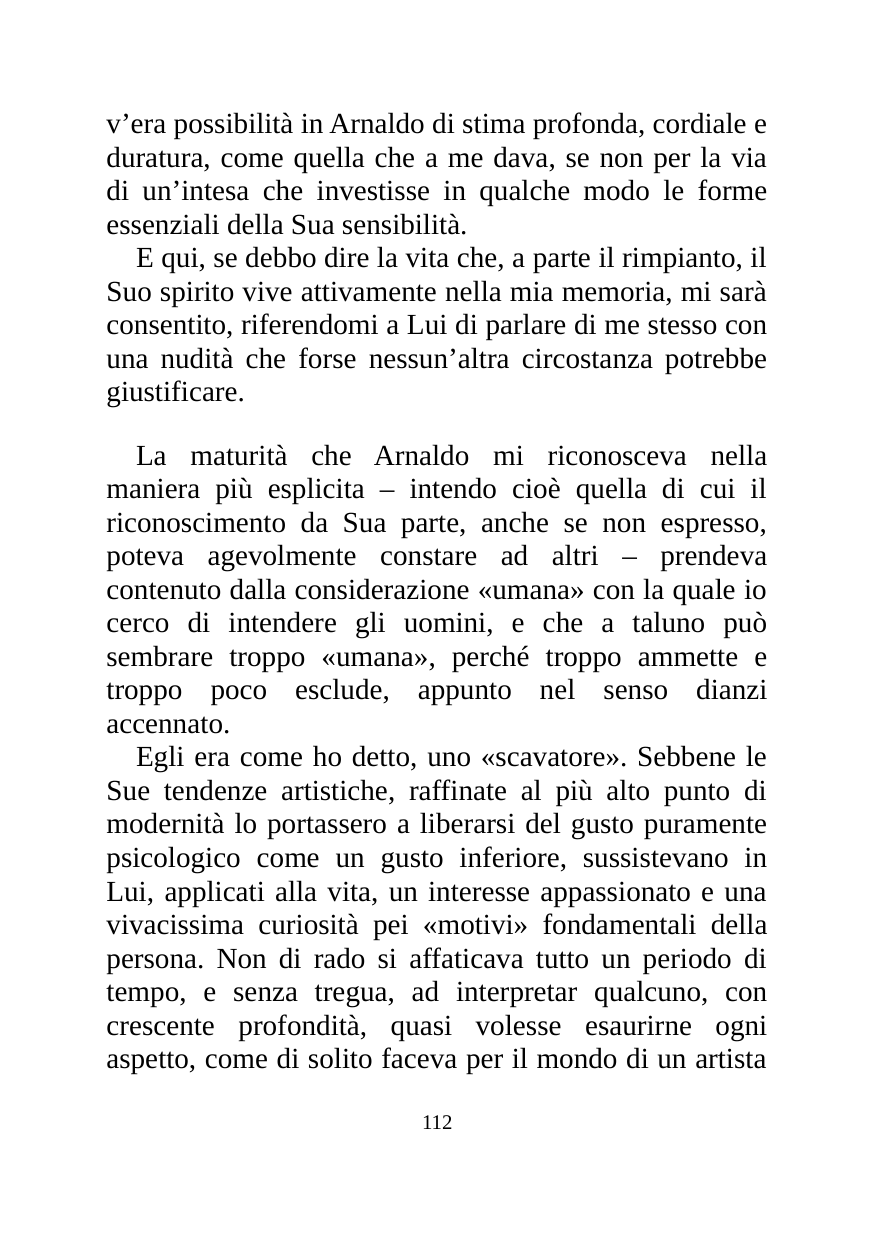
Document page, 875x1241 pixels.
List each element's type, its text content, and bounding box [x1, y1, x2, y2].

text v’era possibilità in Arnaldo di stima profonda, cordiale e duratura, come quella che a me dava, se non per la via di un’intesa che investisse in qualche modo le forme essenziali della Sua sensibilità. [106, 106, 768, 240]
text La maturità che Arnaldo mi riconosceva nella maniera più esplicita – intendo cioè quella di cui il riconoscimento da Sua parte, anche se non espresso, poteva agevolmente constare ad altri – prendeva contenuto dalla considerazione «umana» con la quale io cerco di intendere gli uomini, e che a taluno può sembrare troppo «umana», perché troppo ammette e troppo poco esclude, appunto nel senso dianzi accennato. [106, 438, 768, 739]
text Egli era come ho detto, uno «scavatore». Sebbene le Sue tendenze artistiche, raffinate al più alto punto di modernità lo portassero a liberarsi del gusto puramente psicologico come un gusto inferiore, sussistevano in Lui, applicati alla vita, un interesse appassionato e una vivacissima curiosità pei «motivi» fondamentali della persona. Non di rado si affaticava tutto un periodo di tempo, e senza tregua, ad interpretar qualcuno, con crescente profondità, quasi volesse esaurirne ogni aspetto, come di solito faceva per il mondo di un artista [106, 739, 768, 1075]
text E qui, se debbo dire la vita che, a parte il rimpianto, il Suo spirito vive attivamente nella mia memoria, mi sarà consentito, riferendomi a Lui di parlare di me stesso con una nudità che forse nessun’altra circostanza potrebbe giustificare. [106, 240, 768, 408]
